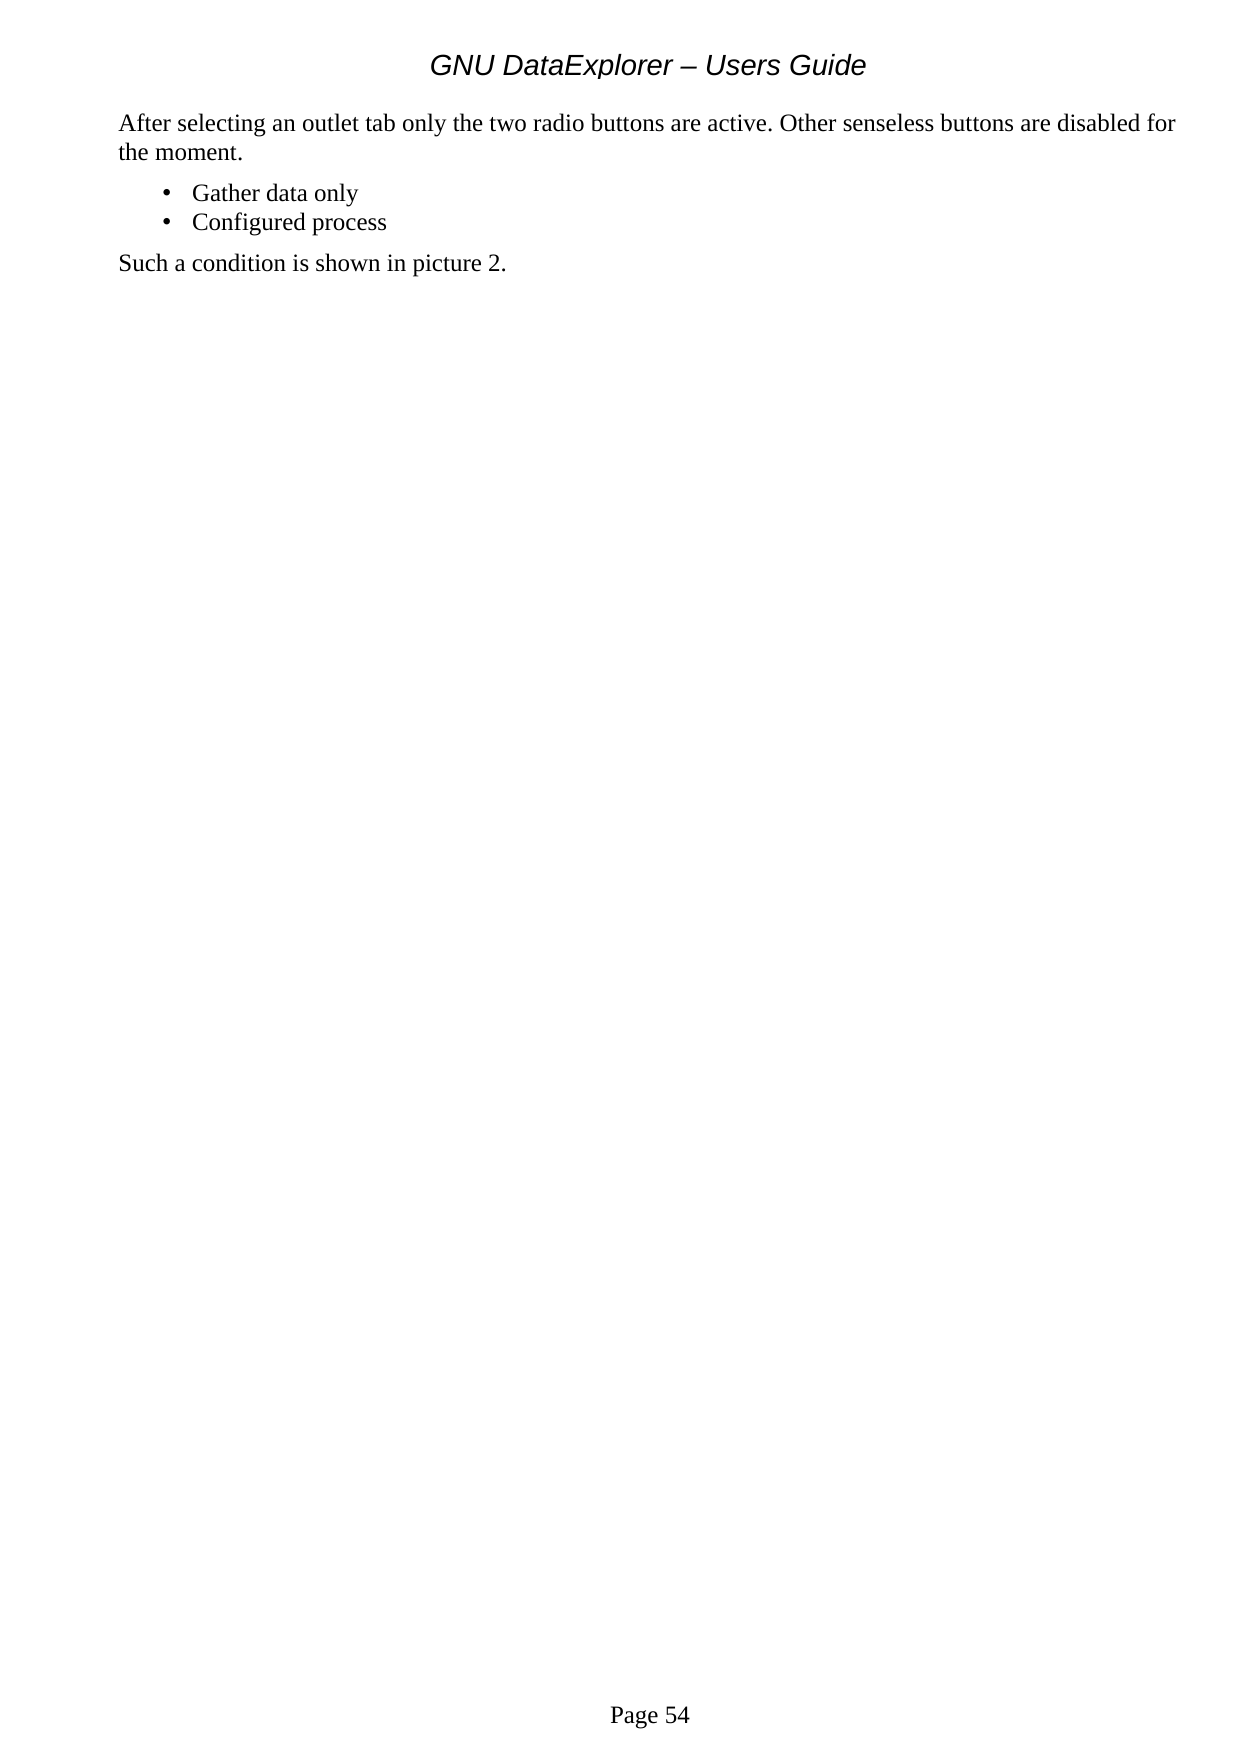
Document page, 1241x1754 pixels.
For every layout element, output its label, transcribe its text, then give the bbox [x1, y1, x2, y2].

list Gather data only [162, 178, 1181, 207]
list Configured process [162, 207, 1181, 235]
text After selecting an outlet tab only the two radio buttons are active. Other senseless buttons are disabled for the moment. [118, 108, 1181, 165]
text Such a condition is shown in picture 2. [118, 248, 1181, 277]
